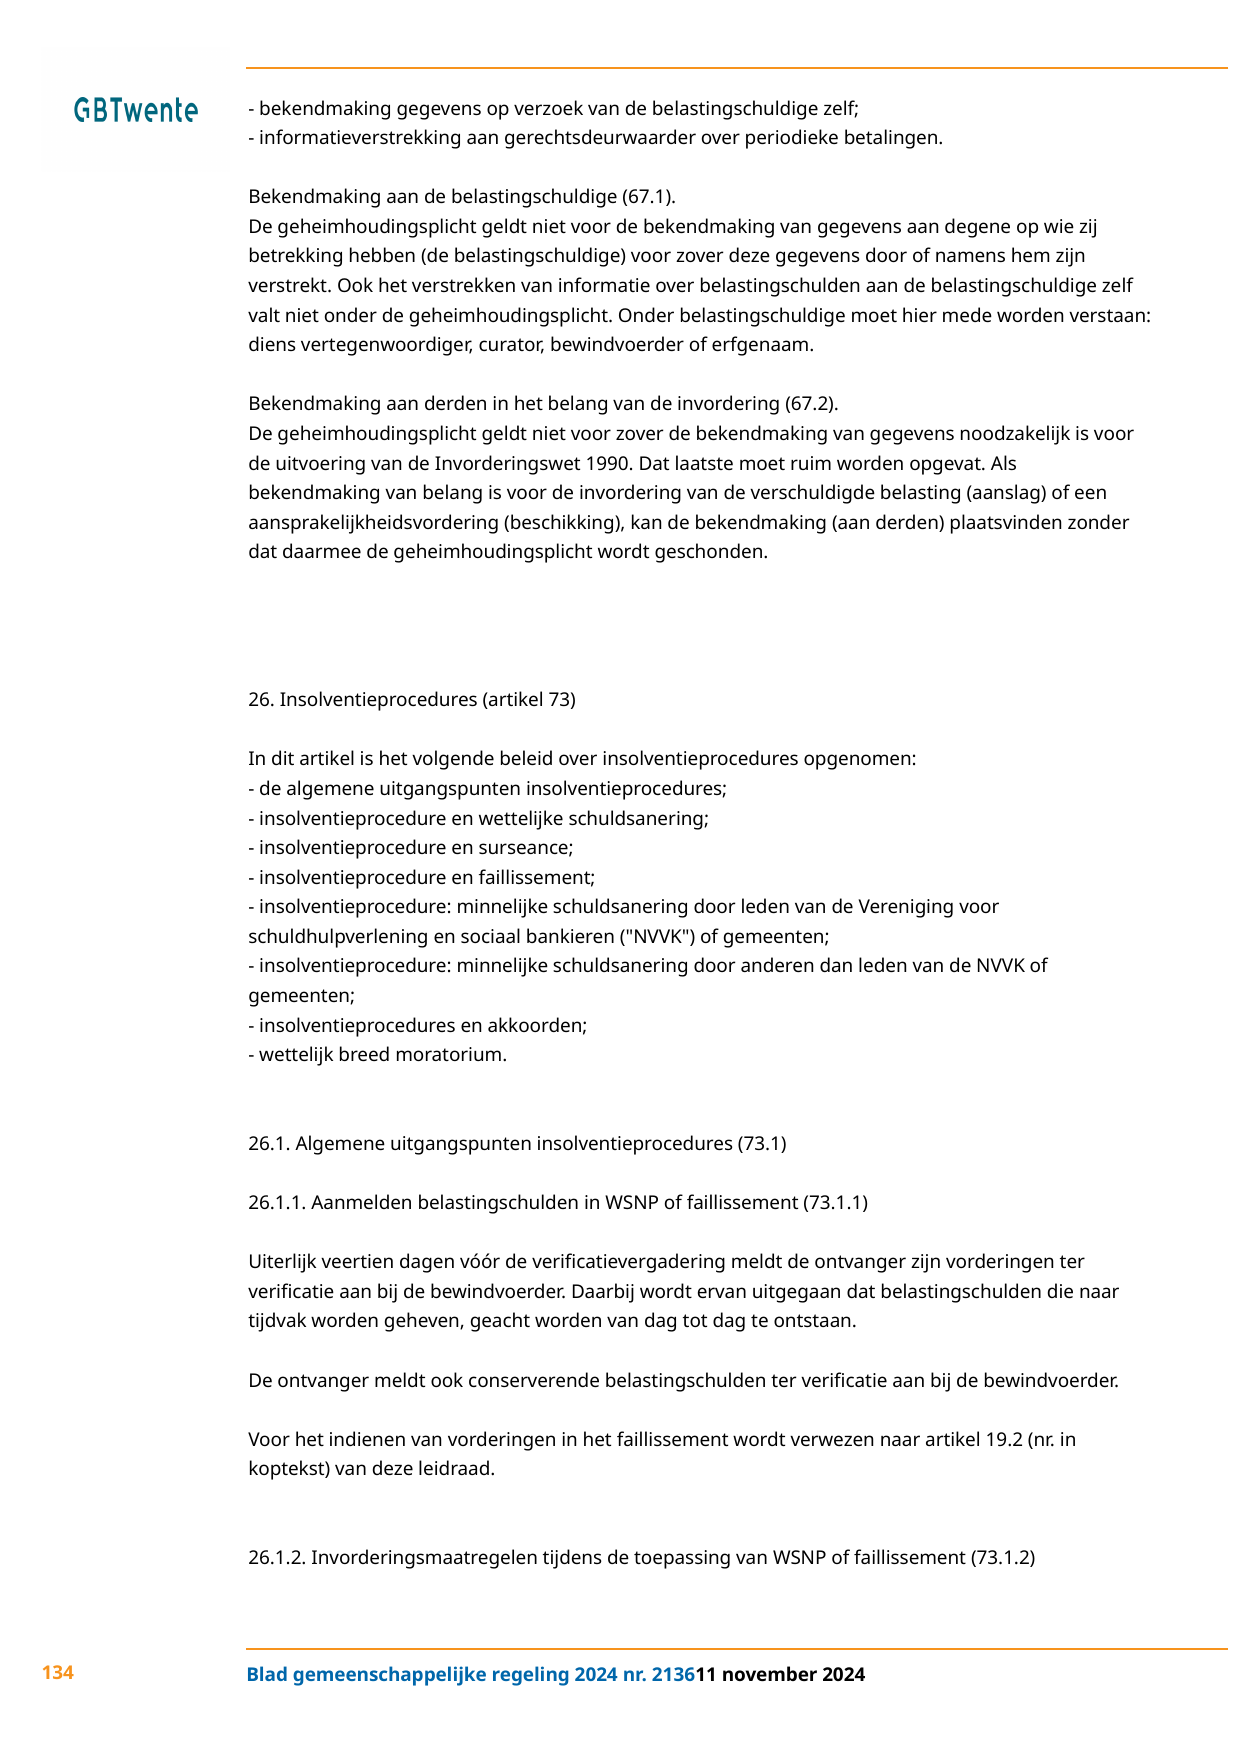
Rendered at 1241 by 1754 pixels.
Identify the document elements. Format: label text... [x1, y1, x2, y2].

text In dit artikel is het volgende beleid over insolventieprocedures opgenomen: [248, 746, 1152, 771]
text Uiterlijk veertien dagen vóór de verificatievergadering meldt de ontvanger zijn vorderingen ter verificatie aan bij de bewindvoerder. Daarbij wordt ervan uitgegaan dat belastingschulden die naar tijdvak worden geheven, geacht worden van dag tot dag te ontstaan. [248, 1248, 1152, 1333]
picture [41, 47, 231, 172]
text De geheimhoudingsplicht geldt niet voor zover de bekendmaking van gegevens noodzakelijk is voor de uitvoering van de Invorderingswet 1990. Dat laatste moet ruim worden opgevat. Als bekendmaking van belang is voor de invordering van de verschuldigde belasting (aanslag) of een aansprakelijkheidsvordering (beschikking), kan de bekendmaking (aan derden) plaatsvinden zonder dat daarmee de geheimhoudingsplicht wordt geschonden. [248, 420, 1152, 564]
text Bekendmaking aan derden in het belang van de invordering (67.2). [248, 391, 1152, 416]
text - de algemene uitgangspunten insolventieprocedures; [248, 775, 1152, 801]
text - insolventieprocedure: minnelijke schuldsanering door leden van de Vereniging voor schuldhulpverlening en sociaal bankieren ("NVVK") of gemeenten; [248, 893, 1152, 949]
text - insolventieprocedure en wettelijke schuldsanering; [248, 805, 1152, 831]
text - bekendmaking gegevens op verzoek van de belastingschuldige zelf; [248, 95, 1152, 121]
text - informatieverstrekking aan gerechtsdeurwaarder over periodieke betalingen. [248, 124, 1152, 150]
text Bekendmaking aan de belastingschuldige (67.1). [248, 183, 1152, 209]
text 26.1.2. Invorderingsmaatregelen tijdens de toepassing van WSNP of faillissement (73.1.2) [248, 1544, 1152, 1570]
text - insolventieprocedure en surseance; [248, 834, 1152, 860]
text - insolventieprocedure en faillissement; [248, 864, 1152, 890]
text 26. Insolventieprocedures (artikel 73) [248, 686, 1152, 712]
text Voor het indienen van vorderingen in het faillissement wordt verwezen naar artikel 19.2 (nr. in koptekst) van deze leidraad. [248, 1426, 1152, 1481]
text - insolventieprocedure: minnelijke schuldsanering door anderen dan leden van de NVVK of gemeenten; [248, 953, 1152, 1008]
text 26.1. Algemene uitgangspunten insolventieprocedures (73.1) [248, 1130, 1152, 1156]
text - insolventieprocedures en akkoorden; [248, 1012, 1152, 1038]
text - wettelijk breed moratorium. [248, 1041, 1152, 1067]
text De ontvanger meldt ook conserverende belastingschulden ter verificatie aan bij de bewindvoerder. [248, 1367, 1152, 1393]
text De geheimhoudingsplicht geldt niet voor de bekendmaking van gegevens aan degene op wie zij betrekking hebben (de belastingschuldige) voor zover deze gegevens door of namens hem zijn verstrekt. Ook het verstrekken van informatie over belastingschulden aan de belastingschuldige zelf valt niet onder de geheimhoudingsplicht. Onder belastingschuldige moet hier mede worden verstaan: diens vertegenwoordiger, curator, bewindvoerder of erfgenaam. [248, 213, 1152, 357]
text 26.1.1. Aanmelden belastingschulden in WSNP of faillissement (73.1.1) [248, 1189, 1152, 1215]
